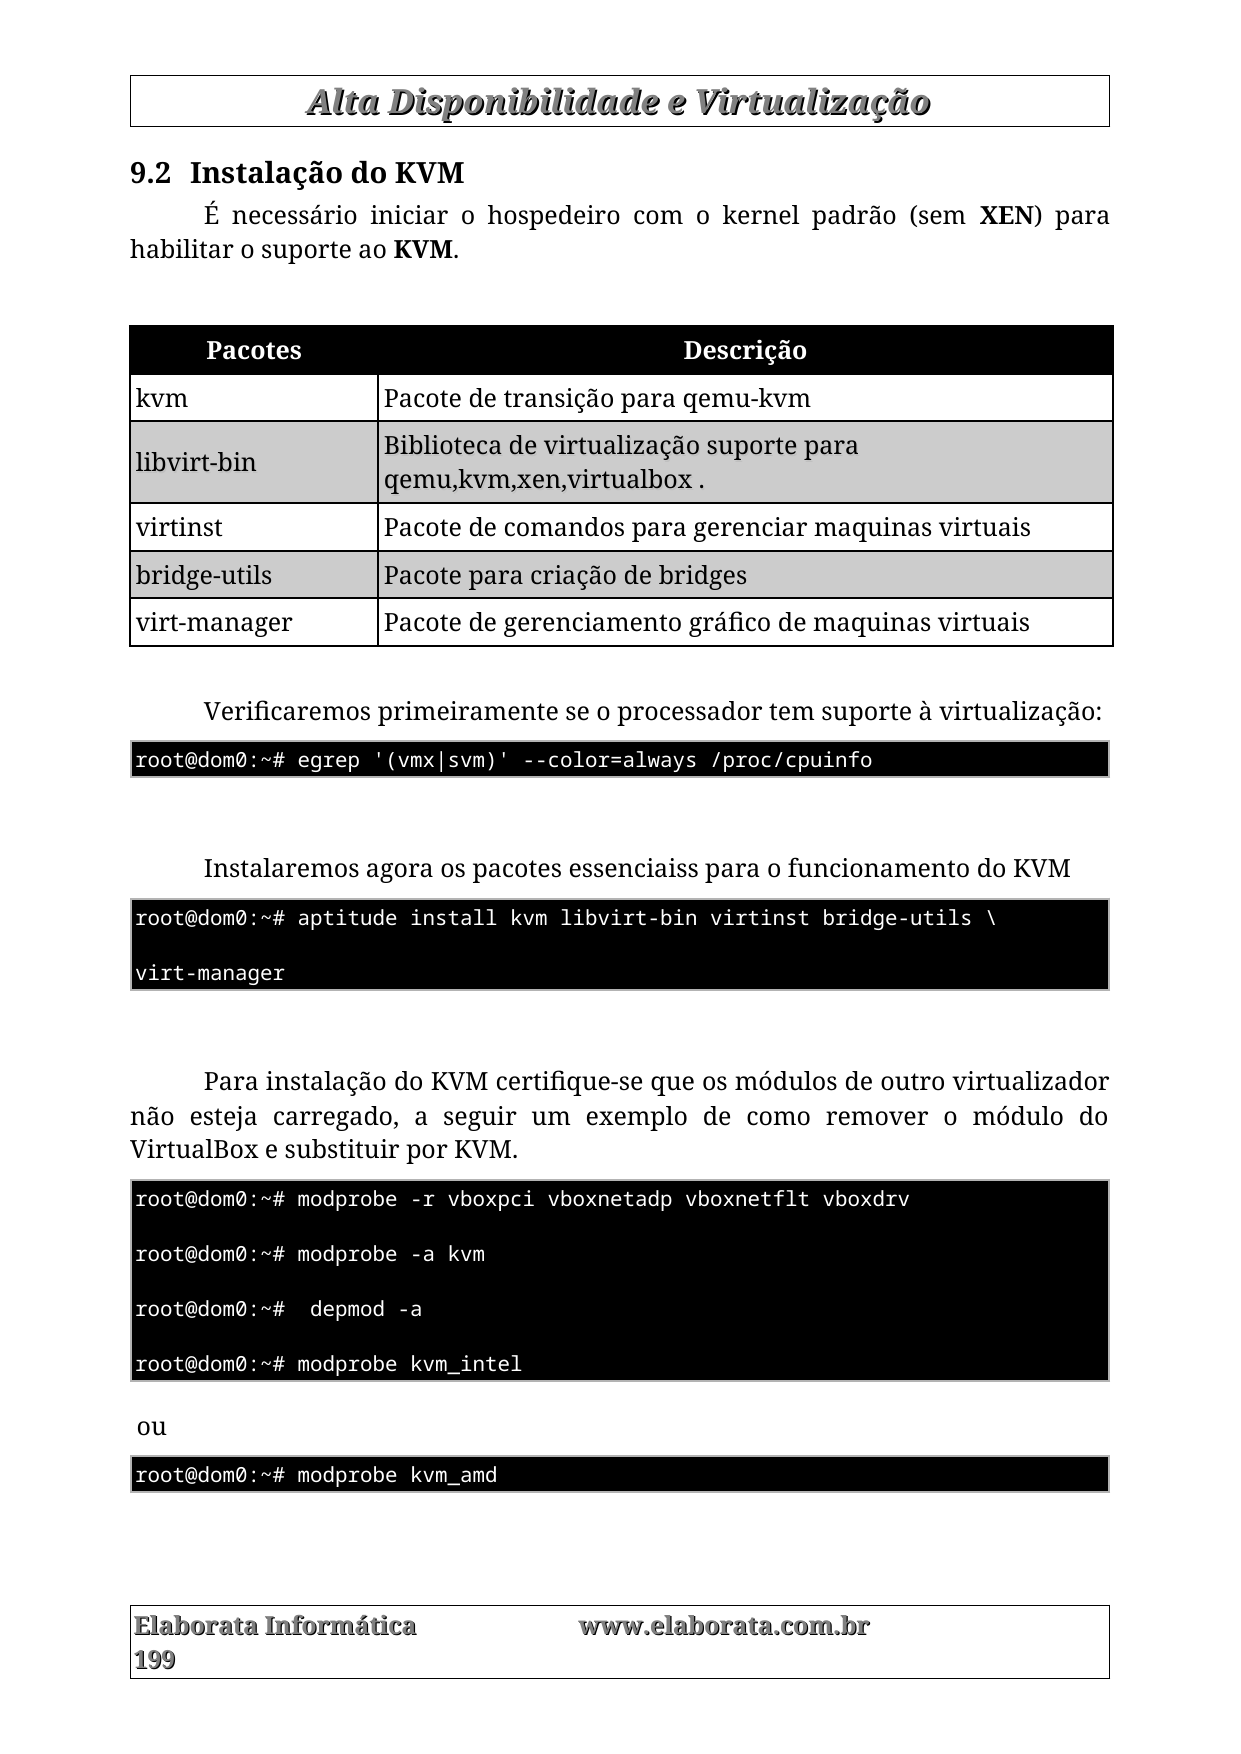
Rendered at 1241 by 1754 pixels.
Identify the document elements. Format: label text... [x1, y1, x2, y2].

text root@dom0:~# modprobe kvm_amd [132, 1457, 1108, 1491]
table_cell virtinst [131, 504, 377, 549]
text Verificaremos primeiramente se o processador tem suporte à virtualização: [130, 693, 1110, 727]
text root@dom0:~# depmod -a [132, 1289, 1108, 1322]
text root@dom0:~# modprobe -a kvm [132, 1234, 1108, 1267]
text root@dom0:~# modprobe -r vboxpci vboxnetadp vboxnetflt vboxdrv [132, 1181, 1108, 1212]
text virt-manager [132, 953, 1108, 989]
table_cell Pacote de transição para qemu-kvm [379, 375, 1112, 420]
text É necessário iniciar o hospedeiro com o kernel padrão (sem XEN) para habilitar o suporte ao KVM. [130, 198, 1110, 266]
table_cell kvm [131, 375, 377, 420]
text ou [130, 1409, 1110, 1443]
table_cell virt-manager [131, 599, 377, 645]
table_cell libvirt-bin [131, 422, 377, 502]
text root@dom0:~# aptitude install kvm libvirt-bin virtinst bridge-utils \ [132, 900, 1108, 931]
table_header Descrição [378, 327, 1112, 373]
table_cell Pacote para criação de bridges [379, 552, 1112, 597]
text Instalaremos agora os pacotes essenciaiss para o funcionamento do KVM [130, 851, 1110, 885]
table_cell bridge-utils [131, 552, 377, 597]
text Para instalação do KVM certifique-se que os módulos de outro virtualizador não esteja carregado, a seguir um exemplo de como remover o módulo do VirtualBox e substituir por KVM. [130, 1064, 1110, 1166]
table_cell Pacote de comandos para gerenciar maquinas virtuais [379, 504, 1112, 549]
text root@dom0:~# modprobe kvm_intel [132, 1344, 1108, 1380]
table_header Pacotes [131, 327, 378, 373]
subtitle Instalação do KVM [130, 152, 1110, 192]
text root@dom0:~# egrep '(vmx|svm)' --color=always /proc/cpuinfo [132, 742, 1108, 776]
table_cell Biblioteca de virtualização suporte para qemu,kvm,xen,virtualbox . [379, 422, 1112, 502]
table_cell Pacote de gerenciamento gráfico de maquinas virtuais [379, 599, 1112, 645]
